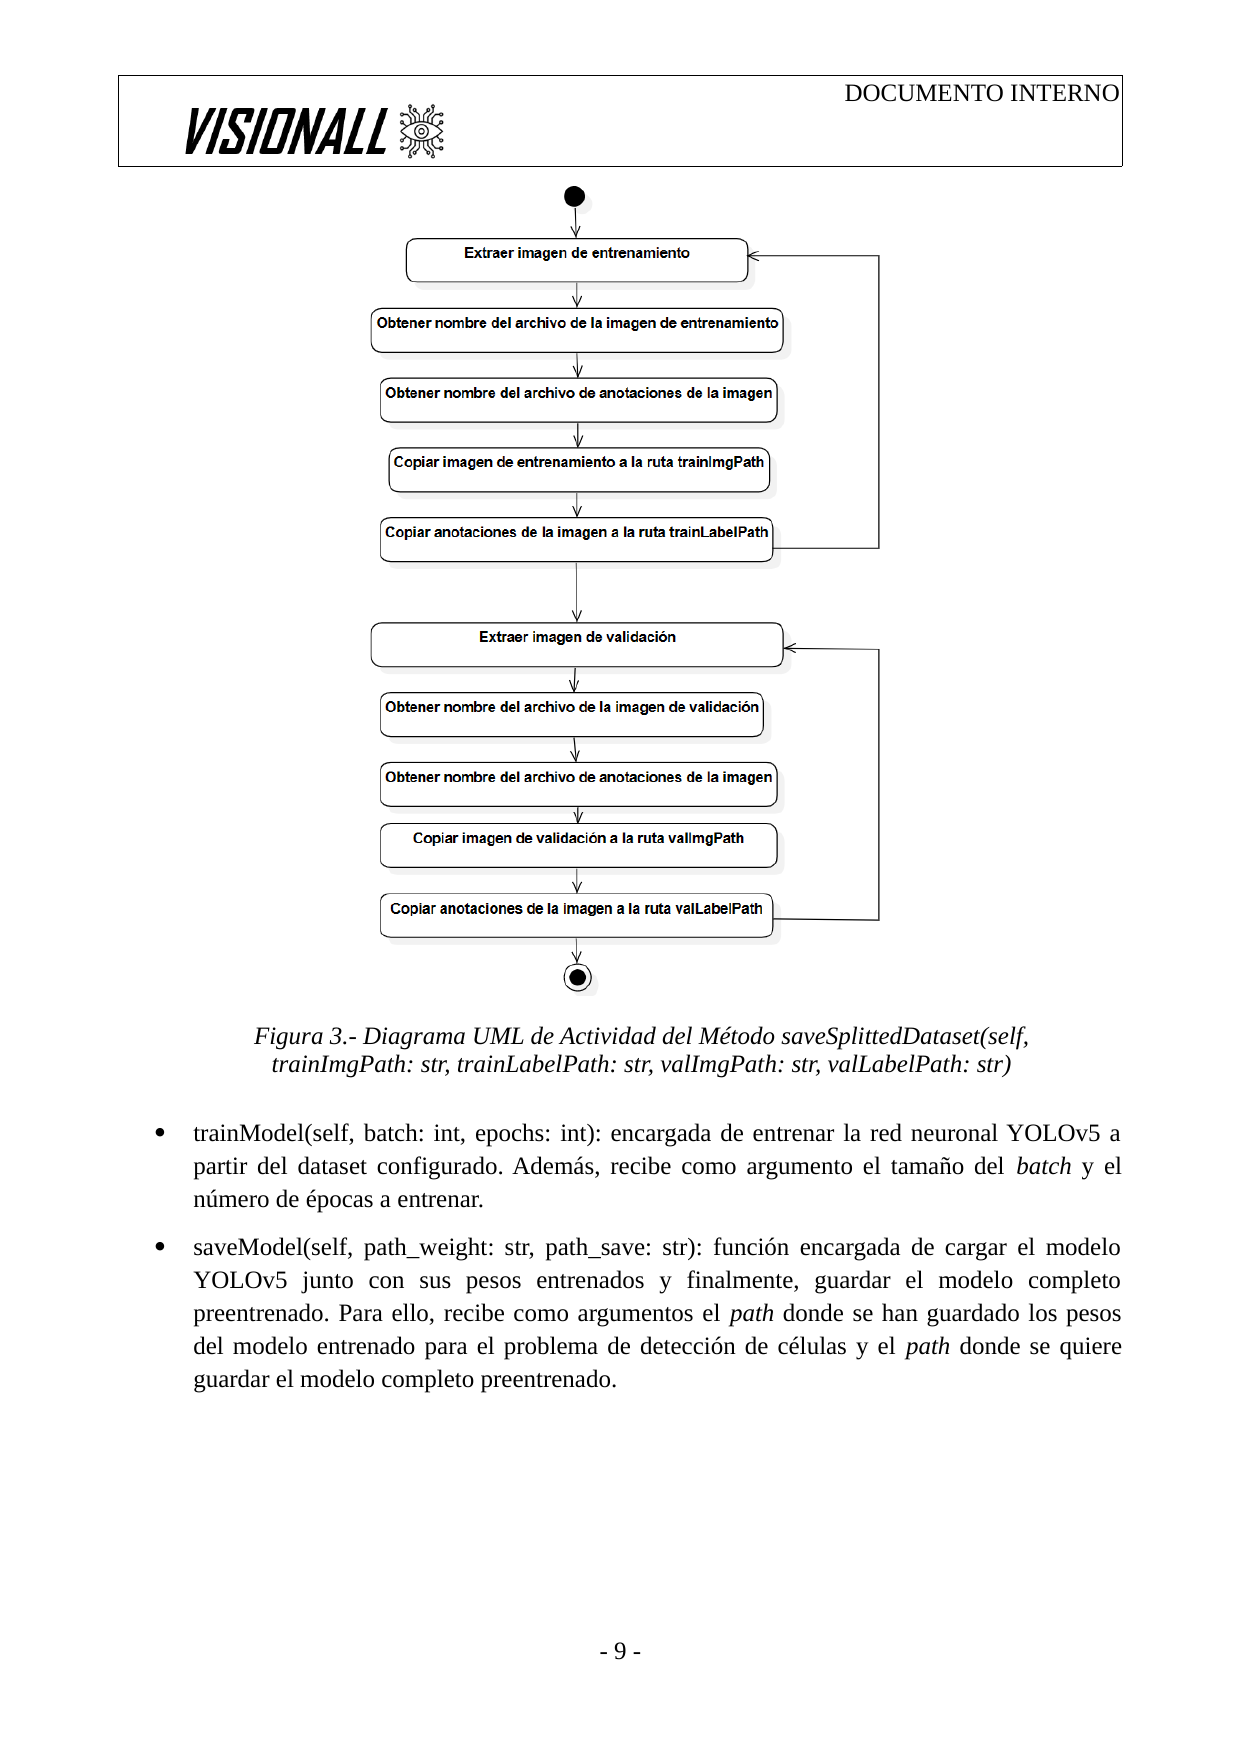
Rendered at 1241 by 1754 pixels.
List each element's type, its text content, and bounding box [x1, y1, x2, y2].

text Figura 3.- Diagrama UML de Actividad del Método saveSplittedDataset(self, trainImgPath: str, trainLabelPath: str, valImgPath: str, valLabelPath: str) [241, 1021, 1045, 1078]
list trainModel(self, batch: int, epochs: int): encargada de entrenar la red neuronal YOLOv5 a partir del dataset configurado. Además, recibe como argumento el tamaño del batch y el número de épocas a entrenar. [156, 1118, 1122, 1213]
list saveModel(self, path_weight: str, path_save: str): función encargada de cargar el modelo YOLOv5 junto con sus pesos entrenados y finalmente, guardar el modelo completo preentrenado. Para ello, recibe como argumentos el path donde se han guardado los pesos del modelo entrenado para el problema de detección de células y el path donde se quiere guardar el modelo completo preentrenado. [156, 1232, 1122, 1393]
